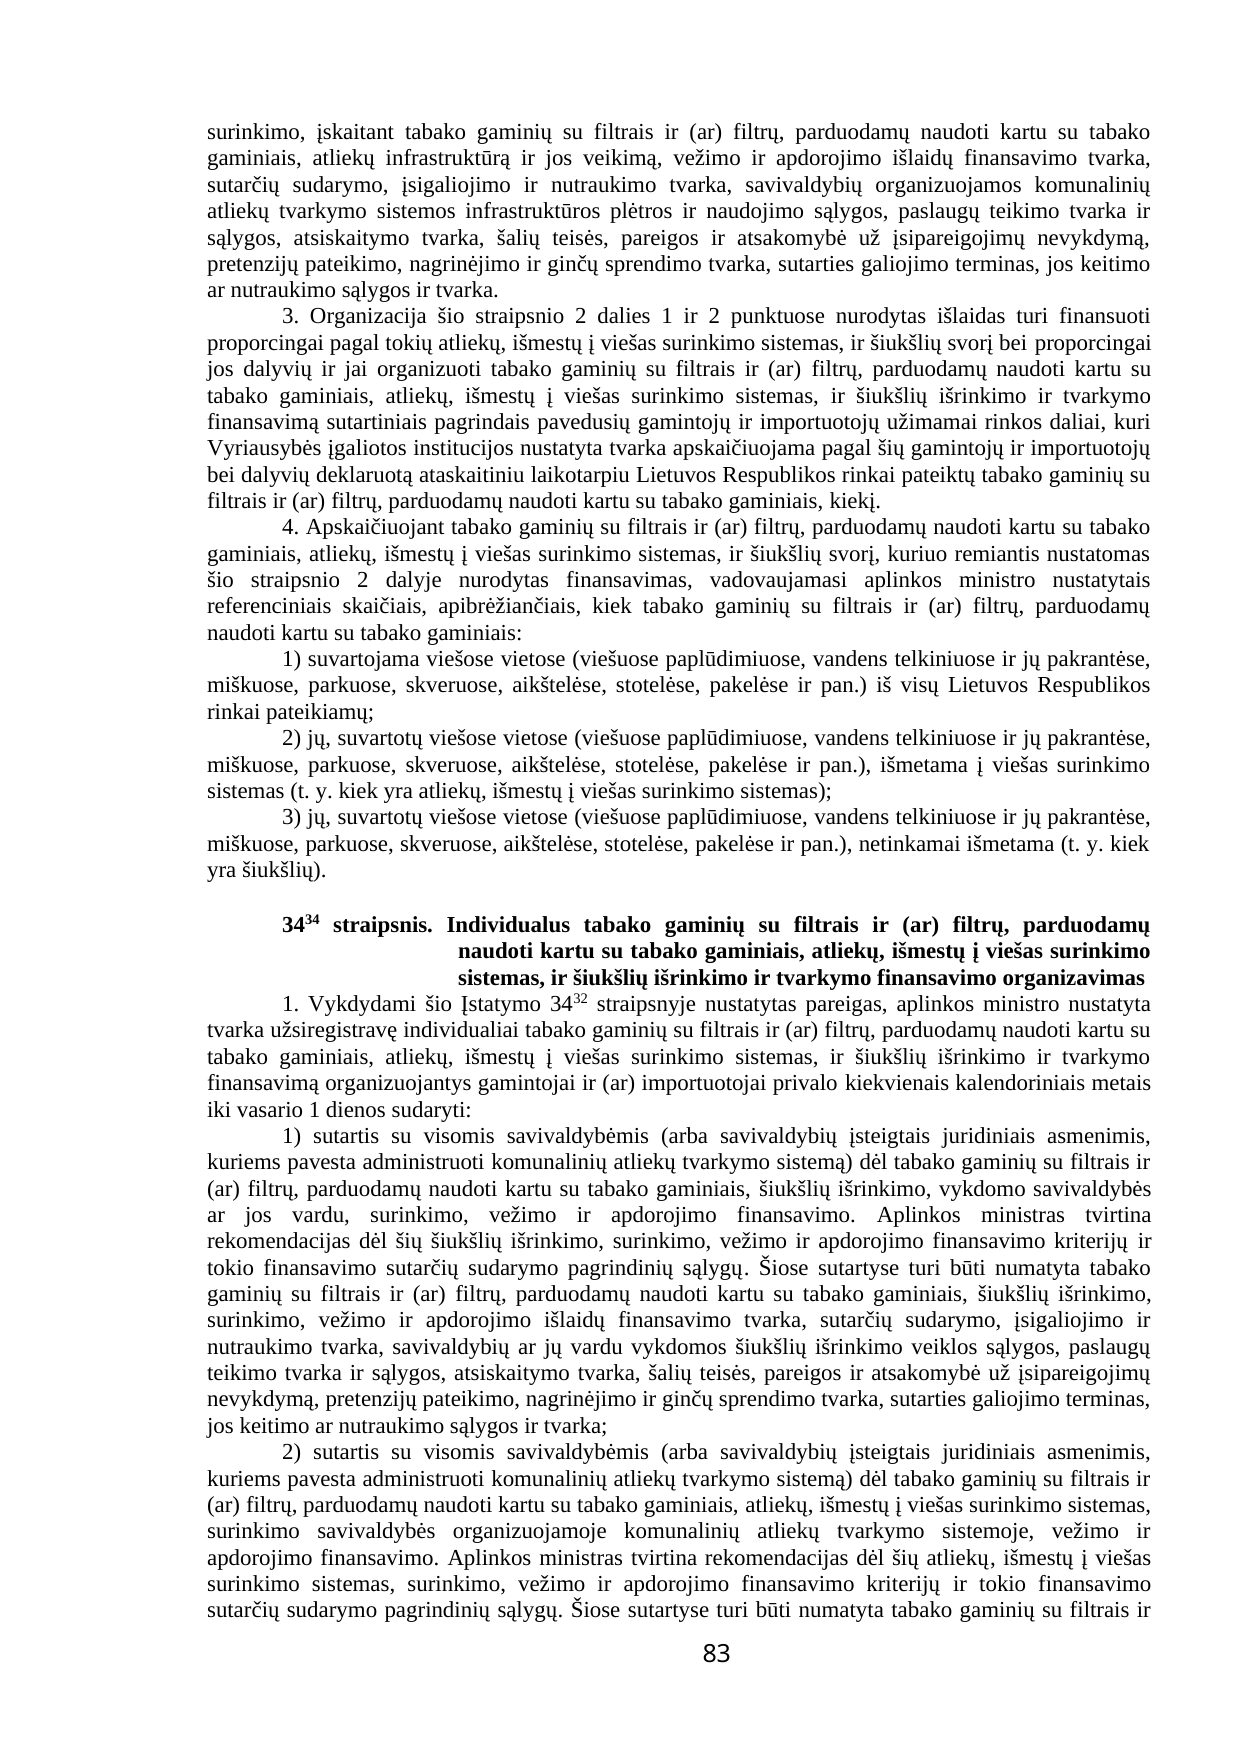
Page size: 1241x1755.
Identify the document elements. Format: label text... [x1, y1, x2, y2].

text 1) suvartojama viešose vietose (viešuose paplūdimiuose, vandens telkiniuose ir jų pakrantėse, miškuose, parkuose, skveruose, aikštelėse, stotelėse, pakelėse ir pan.) iš visų Lietuvos Respublikos rinkai pateikiamų; [207, 645, 1152, 724]
text 1) sutartis su visomis savivaldybėmis (arba savivaldybių įsteigtais juridiniais asmenimis, kuriems pavesta administruoti komunalinių atliekų tvarkymo sistemą) dėl tabako gaminių su filtrais ir (ar) filtrų, parduodamų naudoti kartu su tabako gaminiais, šiukšlių išrinkimo, vykdomo savivaldybės ar jos vardu, surinkimo, vežimo ir apdorojimo finansavimo. Aplinkos ministras tvirtina rekomendacijas dėl šių šiukšlių išrinkimo, surinkimo, vežimo ir apdorojimo finansavimo kriterijų ir tokio finansavimo sutarčių sudarymo pagrindinių sąlygų. Šiose sutartyse turi būti numatyta tabako gaminių su filtrais ir (ar) filtrų, parduodamų naudoti kartu su tabako gaminiais, šiukšlių išrinkimo, surinkimo, vežimo ir apdorojimo išlaidų finansavimo tvarka, sutarčių sudarymo, įsigaliojimo ir nutraukimo tvarka, savivaldybių ar jų vardu vykdomos šiukšlių išrinkimo veiklos sąlygos, paslaugų teikimo tvarka ir sąlygos, atsiskaitymo tvarka, šalių teisės, pareigos ir atsakomybė už įsipareigojimų nevykdymą, pretenzijų pateikimo, nagrinėjimo ir ginčų sprendimo tvarka, sutarties galiojimo terminas, jos keitimo ar nutraukimo sąlygos ir tvarka; [207, 1122, 1152, 1438]
text 3434 straipsnis. Individualus tabako gaminių su filtrais ir (ar) filtrų, parduodamų naudoti kartu su tabako gaminiais, atliekų, išmestų į viešas surinkimo sistemas, ir šiukšlių išrinkimo ir tvarkymo finansavimo organizavimas [282, 911, 1152, 990]
text 4. Apskaičiuojant tabako gaminių su filtrais ir (ar) filtrų, parduodamų naudoti kartu su tabako gaminiais, atliekų, išmestų į viešas surinkimo sistemas, ir šiukšlių svorį, kuriuo remiantis nustatomas šio straipsnio 2 dalyje nurodytas finansavimas, vadovaujamasi aplinkos ministro nustatytais referenciniais skaičiais, apibrėžiančiais, kiek tabako gaminių su filtrais ir (ar) filtrų, parduodamų naudoti kartu su tabako gaminiais: [207, 513, 1152, 645]
text 1. Vykdydami šio Įstatymo 3432 straipsnyje nustatytas pareigas, aplinkos ministro nustatyta tvarka užsiregistravę individualiai tabako gaminių su filtrais ir (ar) filtrų, parduodamų naudoti kartu su tabako gaminiais, atliekų, išmestų į viešas surinkimo sistemas, ir šiukšlių išrinkimo ir tvarkymo finansavimą organizuojantys gamintojai ir (ar) importuotojai privalo kiekvienais kalendoriniais metais iki vasario 1 dienos sudaryti: [207, 990, 1152, 1122]
text 3) jų, suvartotų viešose vietose (viešuose paplūdimiuose, vandens telkiniuose ir jų pakrantėse, miškuose, parkuose, skveruose, aikštelėse, stotelėse, pakelėse ir pan.), netinkamai išmetama (t. y. kiek yra šiukšlių). [207, 803, 1152, 882]
text 2) sutartis su visomis savivaldybėmis (arba savivaldybių įsteigtais juridiniais asmenimis, kuriems pavesta administruoti komunalinių atliekų tvarkymo sistemą) dėl tabako gaminių su filtrais ir (ar) filtrų, parduodamų naudoti kartu su tabako gaminiais, atliekų, išmestų į viešas surinkimo sistemas, surinkimo savivaldybės organizuojamoje komunalinių atliekų tvarkymo sistemoje, vežimo ir apdorojimo finansavimo. Aplinkos ministras tvirtina rekomendacijas dėl šių atliekų, išmestų į viešas surinkimo sistemas, surinkimo, vežimo ir apdorojimo finansavimo kriterijų ir tokio finansavimo sutarčių sudarymo pagrindinių sąlygų. Šiose sutartyse turi būti numatyta tabako gaminių su filtrais ir [207, 1438, 1152, 1623]
text 2) jų, suvartotų viešose vietose (viešuose paplūdimiuose, vandens telkiniuose ir jų pakrantėse, miškuose, parkuose, skveruose, aikštelėse, stotelėse, pakelėse ir pan.), išmetama į viešas surinkimo sistemas (t. y. kiek yra atliekų, išmestų į viešas surinkimo sistemas); [207, 724, 1152, 803]
text surinkimo, įskaitant tabako gaminių su filtrais ir (ar) filtrų, parduodamų naudoti kartu su tabako gaminiais, atliekų infrastruktūrą ir jos veikimą, vežimo ir apdorojimo išlaidų finansavimo tvarka, sutarčių sudarymo, įsigaliojimo ir nutraukimo tvarka, savivaldybių organizuojamos komunalinių atliekų tvarkymo sistemos infrastruktūros plėtros ir naudojimo sąlygos, paslaugų teikimo tvarka ir sąlygos, atsiskaitymo tvarka, šalių teisės, pareigos ir atsakomybė už įsipareigojimų nevykdymą, pretenzijų pateikimo, nagrinėjimo ir ginčų sprendimo tvarka, sutarties galiojimo terminas, jos keitimo ar nutraukimo sąlygos ir tvarka. [207, 118, 1152, 303]
text 3. Organizacija šio straipsnio 2 dalies 1 ir 2 punktuose nurodytas išlaidas turi finansuoti proporcingai pagal tokių atliekų, išmestų į viešas surinkimo sistemas, ir šiukšlių svorį bei proporcingai jos dalyvių ir jai organizuoti tabako gaminių su filtrais ir (ar) filtrų, parduodamų naudoti kartu su tabako gaminiais, atliekų, išmestų į viešas surinkimo sistemas, ir šiukšlių išrinkimo ir tvarkymo finansavimą sutartiniais pagrindais pavedusių gamintojų ir importuotojų užimamai rinkos daliai, kuri Vyriausybės įgaliotos institucijos nustatyta tvarka apskaičiuojama pagal šių gamintojų ir importuotojų bei dalyvių deklaruotą ataskaitiniu laikotarpiu Lietuvos Respublikos rinkai pateiktų tabako gaminių su filtrais ir (ar) filtrų, parduodamų naudoti kartu su tabako gaminiais, kiekį. [207, 303, 1152, 513]
